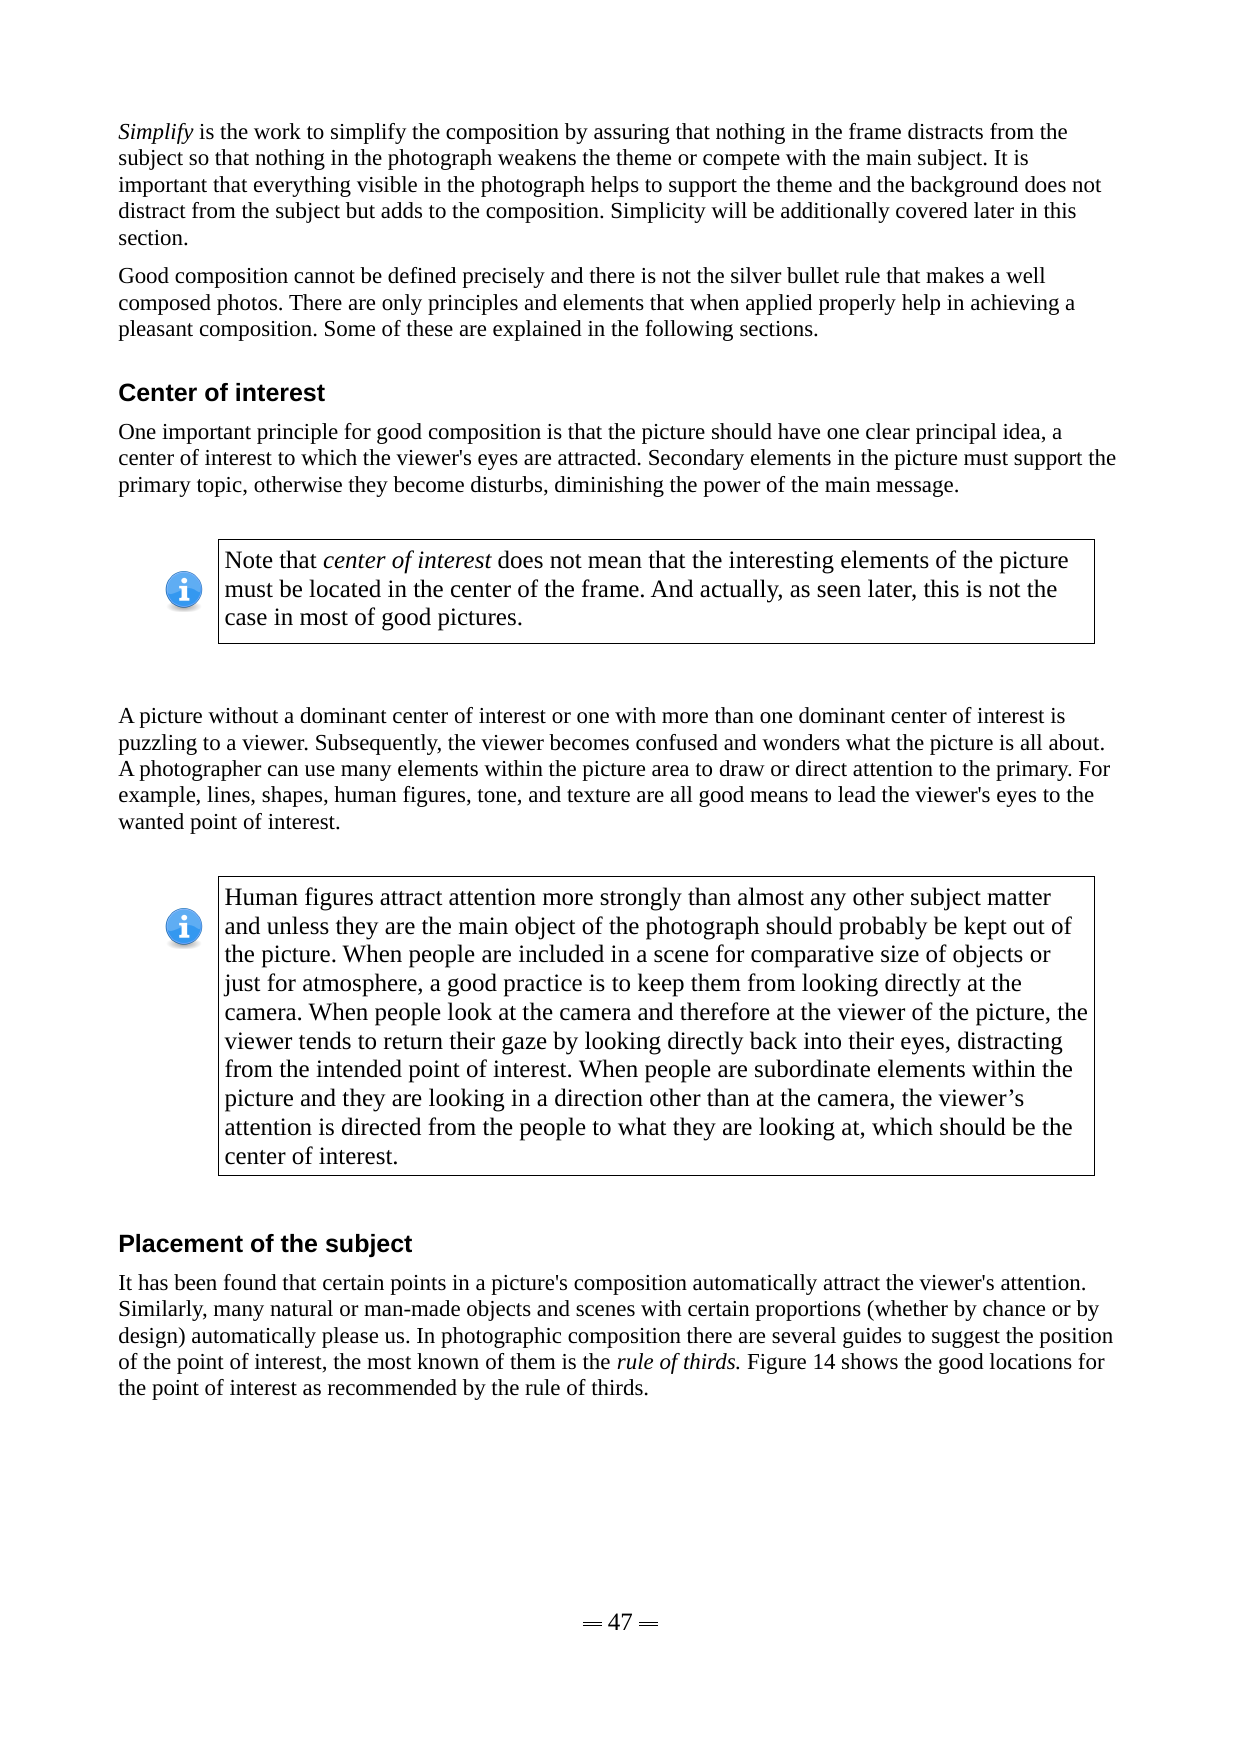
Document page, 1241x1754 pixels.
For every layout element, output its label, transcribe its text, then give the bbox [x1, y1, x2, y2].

picture [163, 908, 204, 949]
table_header Note that center of interest does not mean that the interesting elements of the picture must be located in the center of the frame. And actually, as seen later, this is not the case in most of good pictures. [219, 540, 1094, 643]
picture [163, 571, 204, 612]
text One important principle for good composition is that the picture should have one clear principal idea, a center of interest to which the viewer's eyes are attracted. Secondary elements in the picture must support the primary topic, otherwise they become disturbs, diminishing the power of the main message. [118, 418, 1122, 497]
table_header [149, 539, 218, 643]
text Simplify is the work to simplify the composition by assuring that nothing in the frame distracts from the subject so that nothing in the photograph weakens the theme or compete with the main subject. It is important that everything visible in the photograph helps to support the theme and the background does not distract from the subject but adds to the composition. Simplicity will be additionally covered later in this section. [118, 118, 1122, 250]
text Good composition cannot be defined precisely and there is not the silver bullet rule that makes a well composed photos. There are only principles and elements that when applied properly help in achieving a pleasant composition. Some of these are explained in the following sections. [118, 262, 1122, 341]
table_header Human figures attract attention more strongly than almost any other subject matter and unless they are the main object of the photograph should probably be kept out of the picture. When people are included in a scene for comparative size of objects or just for atmosphere, a good practice is to keep them from looking directly at the camera. When people look at the camera and therefore at the viewer of the picture, the viewer tends to return their gaze by looking directly back into their eyes, distracting from the intended point of interest. When people are subordinate elements within the picture and they are looking in a direction other than at the camera, the viewer’s attention is directed from the people to what they are looking at, which should be the center of interest. [219, 877, 1094, 1175]
subtitle Center of interest [118, 378, 1122, 406]
text It has been found that certain points in a picture's composition automatically attract the viewer's attention. Similarly, many natural or man-made objects and scenes with certain proportions (whether by chance or by design) automatically please us. In photographic composition there are several guides to suggest the position of the point of interest, the most known of them is the rule of thirds. Figure 14 shows the good locations for the point of interest as recommended by the rule of thirds. [118, 1269, 1122, 1401]
text A picture without a dominant center of interest or one with more than one dominant center of interest is puzzling to a viewer. Subsequently, the viewer becomes confused and wonders what the picture is all about. A photographer can use many elements within the picture area to draw or direct attention to the primary. For example, lines, shapes, human figures, tone, and texture are all good means to lead the viewer's eyes to the wanted point of interest. [118, 702, 1122, 834]
table_header [149, 876, 218, 1175]
subtitle Placement of the subject [118, 1228, 1122, 1257]
